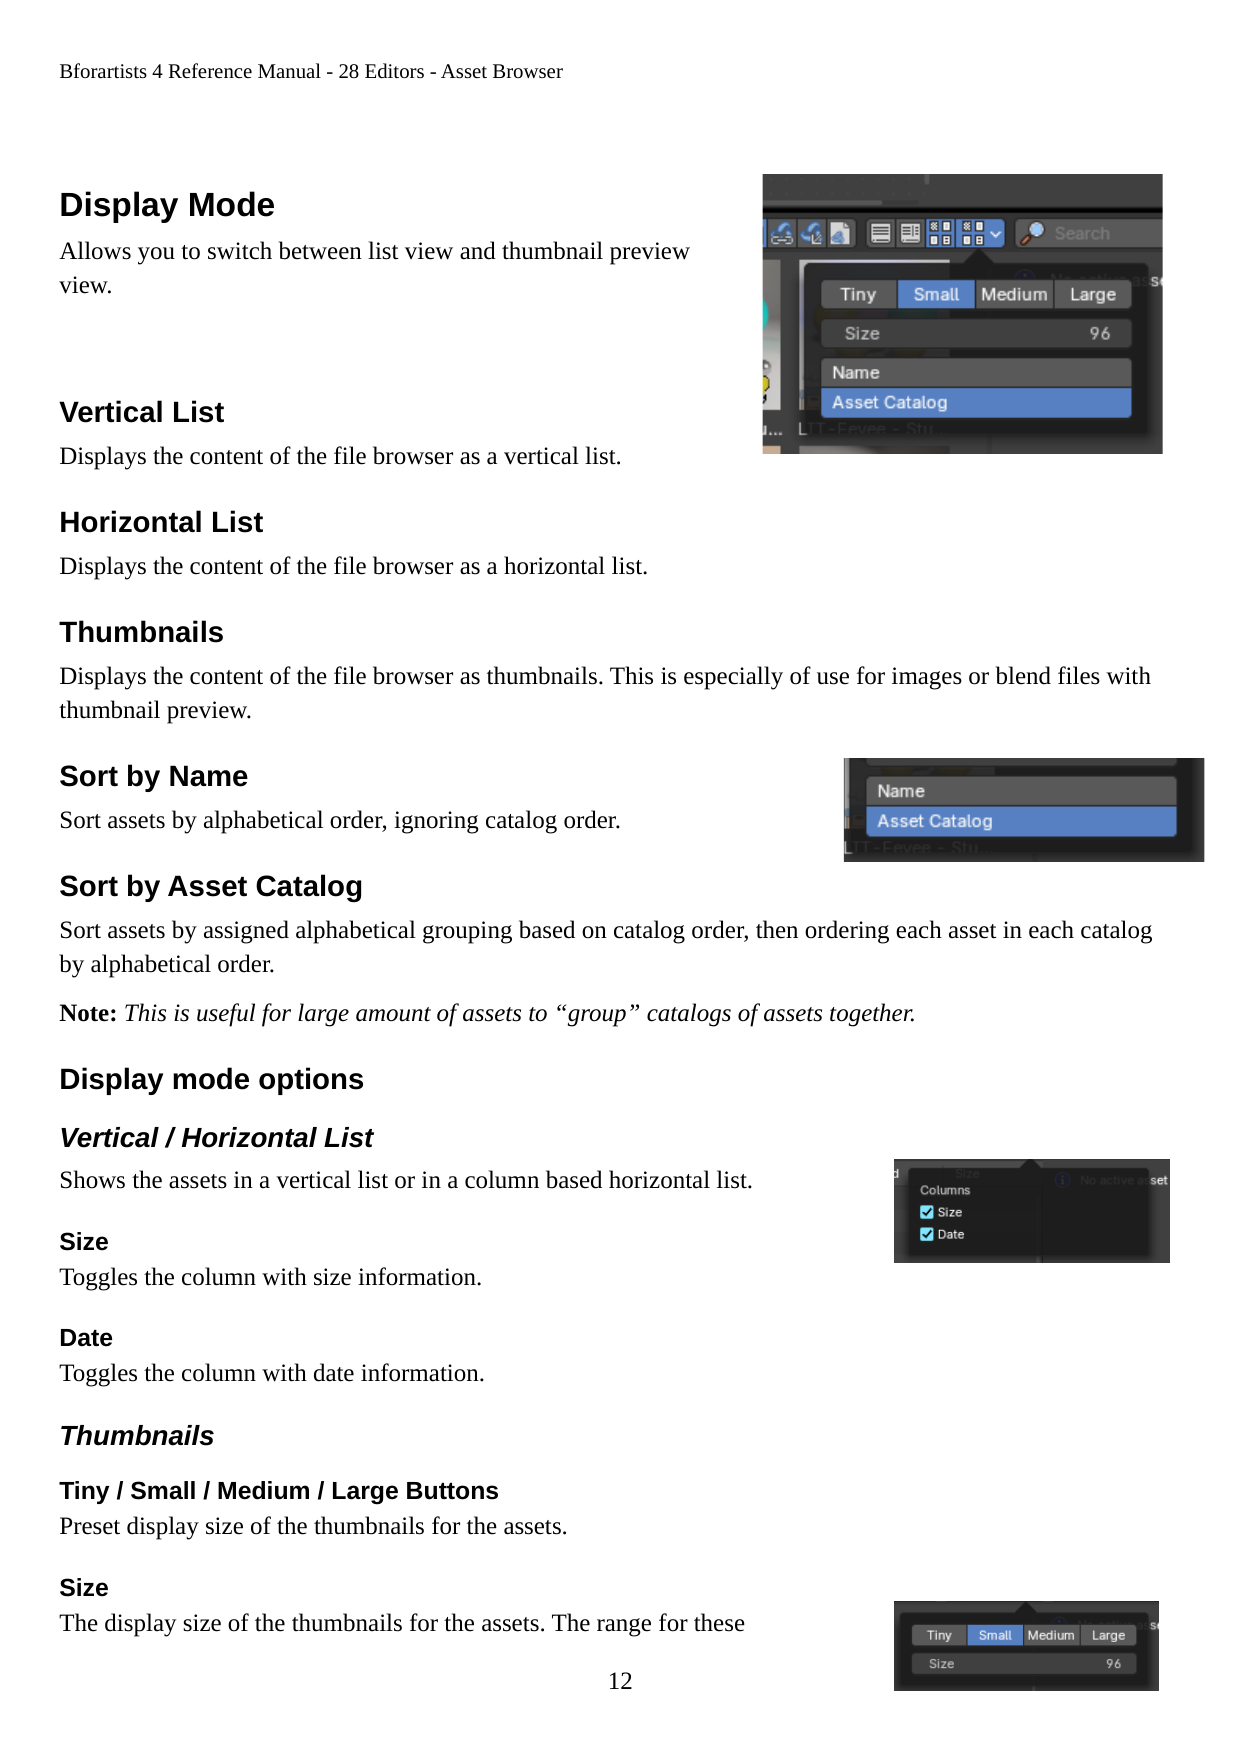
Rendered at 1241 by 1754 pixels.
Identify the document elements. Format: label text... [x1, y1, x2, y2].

subtitle Vertical List [59, 395, 762, 428]
text Note: This is useful for large amount of assets to “group” catalogs of assets together. [59, 998, 1181, 1027]
subtitle Sort by Name [59, 759, 843, 793]
text Toggles the column with size information. [59, 1262, 1181, 1290]
subtitle Vertical / Horizontal List [59, 1121, 1181, 1153]
picture [762, 174, 1163, 454]
subtitle Date [59, 1323, 1181, 1352]
text Sort assets by assigned alphabetical grouping based on catalog order, then ordering each asset in each catalog by alphabetical order. [59, 915, 1181, 978]
text Sort assets by alphabetical order, ignoring catalog order. [59, 805, 843, 834]
text Toggles the column with date information. [59, 1358, 1181, 1387]
text Displays the content of the file browser as a horizontal list. [59, 551, 1181, 579]
text Displays the content of the file browser as a vertical list. [59, 441, 1181, 470]
picture [894, 1601, 1159, 1691]
subtitle [1170, 1227, 1181, 1255]
text Displays the content of the file browser as thumbnails. This is especially of use for images or blend files with thumbnail preview. [59, 661, 1181, 724]
subtitle Sort by Asset Catalog [59, 869, 1181, 902]
subtitle Horizontal List [59, 504, 1181, 538]
text Preset display size of the thumbnails for the assets. [59, 1511, 1181, 1540]
subtitle Tiny / Small / Medium / Large Buttons [59, 1476, 1181, 1505]
picture [843, 758, 1205, 862]
picture [894, 1159, 1170, 1263]
subtitle Size [59, 1227, 894, 1255]
subtitle [1163, 184, 1181, 223]
subtitle Display mode options [59, 1062, 1181, 1096]
subtitle Thumbnails [59, 1419, 1181, 1451]
text Shows the assets in a vertical list or in a column based horizontal list. [59, 1165, 894, 1194]
text The display size of the thumbnails for the assets. The range for these [59, 1608, 894, 1636]
subtitle Display Mode [59, 184, 762, 223]
subtitle [1163, 395, 1181, 428]
subtitle Thumbnails [59, 614, 1181, 648]
text Allows you to switch between list view and thumbnail preview view. [59, 236, 762, 299]
subtitle Size [59, 1573, 1181, 1601]
